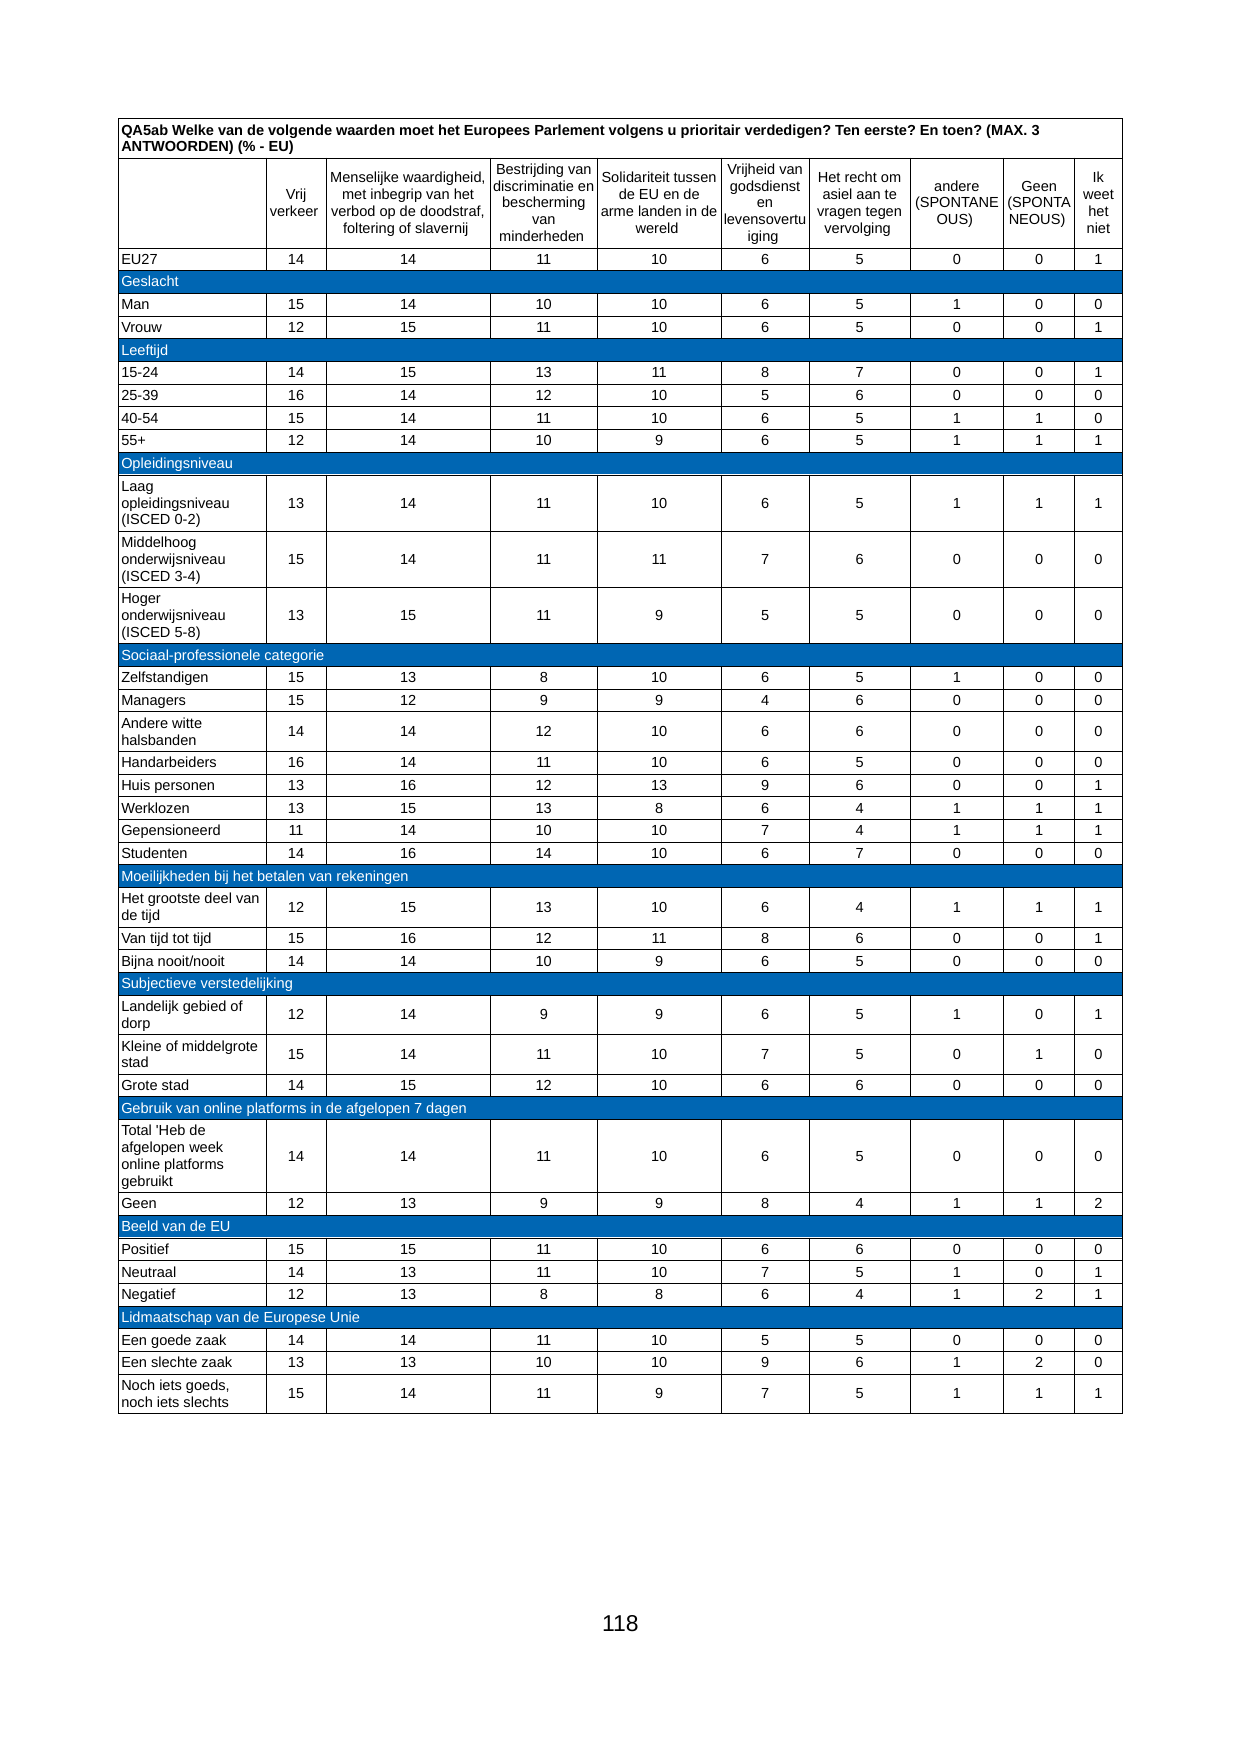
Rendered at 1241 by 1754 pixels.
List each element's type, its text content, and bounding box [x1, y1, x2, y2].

table_cell 5 [810, 294, 910, 316]
table_cell 13 [327, 1284, 490, 1306]
table_cell 11 [491, 752, 597, 773]
table_cell 0 [1004, 1120, 1074, 1192]
table_cell 14 [327, 1329, 490, 1351]
table_cell 0 [911, 928, 1003, 949]
table_cell 6 [722, 1239, 809, 1260]
table_cell 10 [598, 1120, 721, 1192]
table_cell 13 [491, 362, 597, 384]
table_cell 14 [327, 1035, 490, 1074]
table_cell 7 [722, 1375, 809, 1413]
table_cell 11 [491, 1329, 597, 1351]
table_cell Moeilijkheden bij het betalen van rekeningen [119, 865, 1122, 887]
table_cell 12 [491, 928, 597, 949]
table_cell 0 [1075, 532, 1122, 587]
table_cell 0 [1004, 843, 1074, 864]
table_cell 13 [491, 797, 597, 819]
table_cell 0 [1004, 950, 1074, 972]
table_cell 9 [598, 996, 721, 1034]
table_cell Ik weet het niet [1075, 159, 1122, 247]
table_cell 0 [1004, 362, 1074, 384]
table_cell 0 [1004, 1329, 1074, 1351]
table_cell 1 [1075, 996, 1122, 1034]
table_cell 13 [327, 1352, 490, 1374]
table_cell 1 [911, 1284, 1003, 1306]
table_cell 55+ [119, 430, 266, 452]
table_cell 14 [327, 294, 490, 316]
table_cell 4 [722, 690, 809, 711]
table_cell 16 [267, 385, 326, 406]
table_cell 6 [722, 407, 809, 429]
table_cell 13 [491, 888, 597, 927]
table_cell Vrij verkeer [267, 159, 326, 247]
table_cell 8 [491, 667, 597, 689]
table_cell Neutraal [119, 1261, 266, 1283]
table_cell 1 [1004, 430, 1074, 452]
table_cell 14 [267, 843, 326, 864]
table_cell 0 [911, 1329, 1003, 1351]
table_cell 0 [1075, 1329, 1122, 1351]
table_cell 6 [810, 1352, 910, 1374]
table_cell Andere witte halsbanden [119, 712, 266, 751]
table_cell 12 [267, 317, 326, 338]
table_cell 7 [722, 820, 809, 842]
table_cell 9 [491, 1193, 597, 1215]
table_cell 10 [598, 1329, 721, 1351]
table_cell 4 [810, 820, 910, 842]
table_header QA5ab Welke van de volgende waarden moet het Europees Parlement volgens u prioritair verdedigen? Ten eerste? En toen? (MAX. 3 ANTWOORDEN) (% - EU) [119, 119, 1122, 158]
table_cell Een goede zaak [119, 1329, 266, 1351]
table_cell 0 [1004, 752, 1074, 773]
table_cell 1 [1075, 775, 1122, 796]
table_cell 14 [327, 752, 490, 773]
table_cell 9 [598, 950, 721, 972]
table_cell 1 [1075, 362, 1122, 384]
table_cell 14 [327, 820, 490, 842]
table_cell 13 [327, 1261, 490, 1283]
table_cell 16 [267, 752, 326, 773]
table_cell 13 [267, 775, 326, 796]
table_cell 6 [810, 1239, 910, 1260]
table_cell 0 [1075, 690, 1122, 711]
table_cell 6 [722, 752, 809, 773]
table_cell 1 [911, 1352, 1003, 1374]
table_cell 8 [722, 362, 809, 384]
table_cell 9 [722, 775, 809, 796]
table_cell Geen (SPONTANEOUS) [1004, 159, 1074, 247]
table_cell 1 [1004, 1035, 1074, 1074]
table_cell 13 [327, 1193, 490, 1215]
table_cell 14 [327, 249, 490, 270]
table_cell 10 [598, 1035, 721, 1074]
table_cell 14 [267, 362, 326, 384]
table_cell 10 [491, 950, 597, 972]
table_cell 0 [1004, 294, 1074, 316]
table_cell 14 [327, 385, 490, 406]
table_cell 14 [267, 249, 326, 270]
table_cell 15 [267, 294, 326, 316]
table_cell 6 [722, 1075, 809, 1096]
table_cell 2 [1004, 1284, 1074, 1306]
table_cell 1 [1004, 476, 1074, 531]
table_cell Vrouw [119, 317, 266, 338]
table_cell Beeld van de EU [119, 1216, 1122, 1237]
table_cell Lidmaatschap van de Europese Unie [119, 1307, 1122, 1328]
table_cell 0 [1075, 1120, 1122, 1192]
table_cell 0 [1075, 1035, 1122, 1074]
table_cell 11 [598, 532, 721, 587]
table_cell 9 [598, 1193, 721, 1215]
table_cell 6 [722, 712, 809, 751]
table_cell 11 [491, 1375, 597, 1413]
table_cell 15 [267, 667, 326, 689]
table_cell 11 [267, 820, 326, 842]
table_cell 6 [722, 317, 809, 338]
table_cell Werklozen [119, 797, 266, 819]
table_cell Grote stad [119, 1075, 266, 1096]
table_cell 15 [267, 1035, 326, 1074]
table_cell 5 [810, 588, 910, 643]
table_cell 5 [810, 1261, 910, 1283]
table_cell 14 [327, 430, 490, 452]
table_cell 1 [1004, 797, 1074, 819]
table_cell 1 [1004, 407, 1074, 429]
table_cell Handarbeiders [119, 752, 266, 773]
table_cell 10 [598, 843, 721, 864]
table_cell 11 [491, 407, 597, 429]
table_cell 0 [911, 950, 1003, 972]
table_cell 1 [1075, 928, 1122, 949]
table_cell 15 [327, 317, 490, 338]
table_cell 16 [327, 928, 490, 949]
table_cell 1 [1075, 476, 1122, 531]
table_cell 10 [598, 667, 721, 689]
table_cell 0 [1075, 294, 1122, 316]
table_cell Vrijheid van godsdienst en levensovertuiging [722, 159, 809, 247]
table_cell Managers [119, 690, 266, 711]
table_cell 13 [598, 775, 721, 796]
table_cell 13 [327, 667, 490, 689]
table_cell 1 [1075, 1375, 1122, 1413]
table_cell 14 [327, 1120, 490, 1192]
table_cell 1 [911, 1375, 1003, 1413]
table_cell 12 [491, 712, 597, 751]
table_cell 5 [810, 476, 910, 531]
table_cell 8 [491, 1284, 597, 1306]
table_cell 6 [810, 385, 910, 406]
table_cell 1 [1075, 1261, 1122, 1283]
table_cell 15 [327, 888, 490, 927]
table_cell 0 [1004, 588, 1074, 643]
table_cell 1 [1075, 317, 1122, 338]
table_cell Bestrijding van discriminatie en bescherming van minderheden [491, 159, 597, 247]
table_cell 16 [327, 775, 490, 796]
table_cell 2 [1075, 1193, 1122, 1215]
table_cell 6 [810, 712, 910, 751]
table_cell 14 [491, 843, 597, 864]
table_cell Gebruik van online platforms in de afgelopen 7 dagen [119, 1097, 1122, 1119]
table_cell 12 [267, 888, 326, 927]
table_cell 12 [267, 996, 326, 1034]
table_cell 15 [267, 1239, 326, 1260]
table_cell 1 [1004, 888, 1074, 927]
table_cell Een slechte zaak [119, 1352, 266, 1374]
table_cell 0 [1075, 407, 1122, 429]
table_cell 9 [598, 690, 721, 711]
table_cell 0 [1004, 249, 1074, 270]
table_cell 9 [722, 1352, 809, 1374]
table_cell 0 [1075, 588, 1122, 643]
table_cell 11 [598, 362, 721, 384]
table_cell 14 [327, 476, 490, 531]
table_cell 0 [911, 249, 1003, 270]
table_cell 15-24 [119, 362, 266, 384]
table_cell 14 [267, 712, 326, 751]
table_cell 0 [1004, 385, 1074, 406]
table_cell 1 [911, 407, 1003, 429]
table_cell 1 [911, 1193, 1003, 1215]
table_cell 11 [491, 476, 597, 531]
table_cell Middelhoog onderwijsniveau (ISCED 3-4) [119, 532, 266, 587]
table_cell 1 [1075, 888, 1122, 927]
table_cell 5 [810, 1329, 910, 1351]
table_cell 9 [598, 1375, 721, 1413]
table_cell 14 [267, 1329, 326, 1351]
table_cell 6 [810, 690, 910, 711]
table_cell 25-39 [119, 385, 266, 406]
table_cell 0 [1075, 1239, 1122, 1260]
table_cell 12 [491, 385, 597, 406]
table_cell 15 [327, 588, 490, 643]
table_cell 9 [598, 430, 721, 452]
table_cell Laag opleidingsniveau (ISCED 0-2) [119, 476, 266, 531]
table_cell 0 [1004, 1261, 1074, 1283]
table_cell 8 [722, 1193, 809, 1215]
table_cell Menselijke waardigheid, met inbegrip van het verbod op de doodstraf, foltering of slavernij [327, 159, 490, 247]
table_cell Van tijd tot tijd [119, 928, 266, 949]
table_cell Positief [119, 1239, 266, 1260]
table_cell 14 [267, 1261, 326, 1283]
table_cell Gepensioneerd [119, 820, 266, 842]
table_cell 10 [598, 1239, 721, 1260]
table_cell 7 [722, 1261, 809, 1283]
table_cell 15 [327, 1075, 490, 1096]
table_cell Huis personen [119, 775, 266, 796]
table_cell 5 [810, 1120, 910, 1192]
table_cell Man [119, 294, 266, 316]
table_cell 0 [1004, 775, 1074, 796]
table_cell 1 [911, 888, 1003, 927]
table_cell 0 [1004, 667, 1074, 689]
table_cell 4 [810, 797, 910, 819]
table_cell 5 [810, 317, 910, 338]
table_cell 6 [722, 950, 809, 972]
table_cell 16 [327, 843, 490, 864]
table_cell 11 [491, 1261, 597, 1283]
table_cell 14 [267, 1120, 326, 1192]
table_cell 13 [267, 797, 326, 819]
table_cell 1 [911, 476, 1003, 531]
table_cell 4 [810, 1193, 910, 1215]
table_cell 5 [722, 385, 809, 406]
table_cell 0 [1004, 996, 1074, 1034]
table_cell 5 [810, 1035, 910, 1074]
table_cell 1 [911, 667, 1003, 689]
table_cell 6 [722, 476, 809, 531]
table_cell 0 [1075, 843, 1122, 864]
table_cell 4 [810, 1284, 910, 1306]
table_cell 14 [327, 532, 490, 587]
table_cell 0 [1004, 317, 1074, 338]
table_cell 0 [911, 317, 1003, 338]
table_cell andere (SPONTANEOUS) [911, 159, 1003, 247]
table_cell Het grootste deel van de tijd [119, 888, 266, 927]
table_cell Solidariteit tussen de EU en de arme landen in de wereld [598, 159, 721, 247]
table_cell 11 [491, 249, 597, 270]
table_cell 0 [911, 843, 1003, 864]
table_cell 10 [598, 476, 721, 531]
table_cell 6 [810, 928, 910, 949]
table_cell Studenten [119, 843, 266, 864]
table_cell 6 [722, 797, 809, 819]
table_cell 12 [267, 1284, 326, 1306]
table_cell 6 [810, 775, 910, 796]
table_cell 15 [267, 928, 326, 949]
table_cell 14 [327, 1375, 490, 1413]
table_cell 0 [1004, 1075, 1074, 1096]
table_cell 14 [327, 407, 490, 429]
table_cell 5 [810, 249, 910, 270]
table_cell 6 [722, 888, 809, 927]
table_cell 1 [911, 820, 1003, 842]
table_cell 6 [810, 532, 910, 587]
table_cell 0 [1075, 712, 1122, 751]
table_cell 6 [722, 667, 809, 689]
table_cell 12 [267, 430, 326, 452]
table_cell 10 [598, 407, 721, 429]
table_cell 6 [722, 1120, 809, 1192]
table_cell 10 [598, 385, 721, 406]
table_cell 15 [327, 1239, 490, 1260]
table_cell 1 [911, 430, 1003, 452]
table_cell 7 [810, 843, 910, 864]
table_cell 11 [491, 1035, 597, 1074]
table_cell 1 [911, 1261, 1003, 1283]
table_cell 10 [598, 1352, 721, 1374]
table_cell 10 [491, 430, 597, 452]
table_cell Opleidingsniveau [119, 453, 1122, 474]
table_cell 1 [911, 294, 1003, 316]
table_cell 5 [810, 430, 910, 452]
table_cell Landelijk gebied of dorp [119, 996, 266, 1034]
table_cell 5 [810, 950, 910, 972]
table_cell 12 [267, 1193, 326, 1215]
table_cell 8 [598, 1284, 721, 1306]
table_cell 1 [1004, 1375, 1074, 1413]
table_cell 9 [598, 588, 721, 643]
table_cell 13 [267, 588, 326, 643]
table_cell 0 [1075, 1075, 1122, 1096]
table_cell Geen [119, 1193, 266, 1215]
table_cell Geslacht [119, 271, 1122, 293]
table_cell 15 [327, 362, 490, 384]
table_cell 5 [810, 1375, 910, 1413]
table_cell 0 [911, 1239, 1003, 1260]
table_cell 10 [598, 294, 721, 316]
table_cell 14 [267, 950, 326, 972]
table_cell Kleine of middelgrote stad [119, 1035, 266, 1074]
table_cell 8 [722, 928, 809, 949]
table_cell 1 [1075, 430, 1122, 452]
table_cell 15 [327, 797, 490, 819]
table_cell 11 [491, 532, 597, 587]
table_cell 0 [911, 752, 1003, 773]
table_cell 0 [1075, 667, 1122, 689]
table_cell 11 [491, 317, 597, 338]
table_cell 6 [722, 249, 809, 270]
table_cell 10 [598, 752, 721, 773]
table_cell 6 [722, 430, 809, 452]
table_cell 11 [598, 928, 721, 949]
table_cell 6 [722, 1284, 809, 1306]
table_cell 12 [327, 690, 490, 711]
table_cell 10 [598, 820, 721, 842]
table_cell Negatief [119, 1284, 266, 1306]
table_cell Hoger onderwijsniveau (ISCED 5-8) [119, 588, 266, 643]
table_cell 6 [722, 294, 809, 316]
table_cell 0 [1004, 532, 1074, 587]
table_cell 14 [327, 996, 490, 1034]
table_cell 0 [911, 1120, 1003, 1192]
table_cell 1 [1004, 1193, 1074, 1215]
table_cell 7 [722, 1035, 809, 1074]
table_cell [119, 159, 266, 247]
table_cell 1 [1075, 797, 1122, 819]
table_cell 13 [267, 1352, 326, 1374]
table_cell 0 [911, 1035, 1003, 1074]
table_cell 0 [1004, 1239, 1074, 1260]
table_cell 7 [810, 362, 910, 384]
table_cell 0 [1075, 1352, 1122, 1374]
table_cell 0 [1004, 928, 1074, 949]
table_cell 1 [1075, 820, 1122, 842]
table_cell 5 [810, 667, 910, 689]
table_cell 12 [491, 1075, 597, 1096]
table_cell 1 [1004, 820, 1074, 842]
table_cell 0 [911, 362, 1003, 384]
table_cell 15 [267, 1375, 326, 1413]
table_cell 9 [491, 690, 597, 711]
table_cell 10 [598, 249, 721, 270]
table_cell 10 [598, 712, 721, 751]
table_cell 2 [1004, 1352, 1074, 1374]
table_cell 40-54 [119, 407, 266, 429]
table_cell 8 [598, 797, 721, 819]
table_cell 13 [267, 476, 326, 531]
table_cell Het recht om asiel aan te vragen tegen vervolging [810, 159, 910, 247]
table_cell 11 [491, 588, 597, 643]
table_cell Subjectieve verstedelijking [119, 973, 1122, 995]
table_cell 10 [491, 294, 597, 316]
table_cell 7 [722, 532, 809, 587]
table_cell EU27 [119, 249, 266, 270]
table_cell 10 [598, 888, 721, 927]
table_cell 0 [1004, 690, 1074, 711]
table_cell 11 [491, 1239, 597, 1260]
table_cell Sociaal-professionele categorie [119, 644, 1122, 666]
table_cell 14 [327, 712, 490, 751]
table_cell 0 [1075, 950, 1122, 972]
table_cell Noch iets goeds, noch iets slechts [119, 1375, 266, 1413]
table_cell 14 [327, 950, 490, 972]
table_cell 5 [810, 752, 910, 773]
table_cell 0 [911, 690, 1003, 711]
table_cell 5 [810, 996, 910, 1034]
table_cell 0 [911, 385, 1003, 406]
table_cell 6 [810, 1075, 910, 1096]
table_cell 15 [267, 407, 326, 429]
table_cell 5 [810, 407, 910, 429]
table_cell 5 [722, 588, 809, 643]
table_cell 1 [1075, 249, 1122, 270]
table_cell 14 [267, 1075, 326, 1096]
table_cell 0 [911, 775, 1003, 796]
table_cell Bijna nooit/nooit [119, 950, 266, 972]
table_cell 10 [491, 1352, 597, 1374]
table_cell 0 [1075, 385, 1122, 406]
table_cell 4 [810, 888, 910, 927]
table_cell 15 [267, 690, 326, 711]
table_cell 1 [911, 996, 1003, 1034]
table_cell 10 [598, 1261, 721, 1283]
table_cell Leeftijd [119, 339, 1122, 361]
table_cell 5 [722, 1329, 809, 1351]
table_cell 0 [1004, 712, 1074, 751]
table_cell 0 [1075, 752, 1122, 773]
table_cell 0 [911, 1075, 1003, 1096]
table_cell 12 [491, 775, 597, 796]
table_cell 11 [491, 1120, 597, 1192]
table_cell 1 [1075, 1284, 1122, 1306]
table_cell 0 [911, 532, 1003, 587]
table_cell Zelfstandigen [119, 667, 266, 689]
table_cell 0 [911, 588, 1003, 643]
table_cell 10 [598, 1075, 721, 1096]
table_cell 6 [722, 843, 809, 864]
table_cell 0 [911, 712, 1003, 751]
table_cell 10 [491, 820, 597, 842]
table_cell 6 [722, 996, 809, 1034]
table_cell 10 [598, 317, 721, 338]
table_cell 9 [491, 996, 597, 1034]
table_cell Total 'Heb de afgelopen week online platforms gebruikt [119, 1120, 266, 1192]
table_cell 1 [911, 797, 1003, 819]
table_cell 15 [267, 532, 326, 587]
